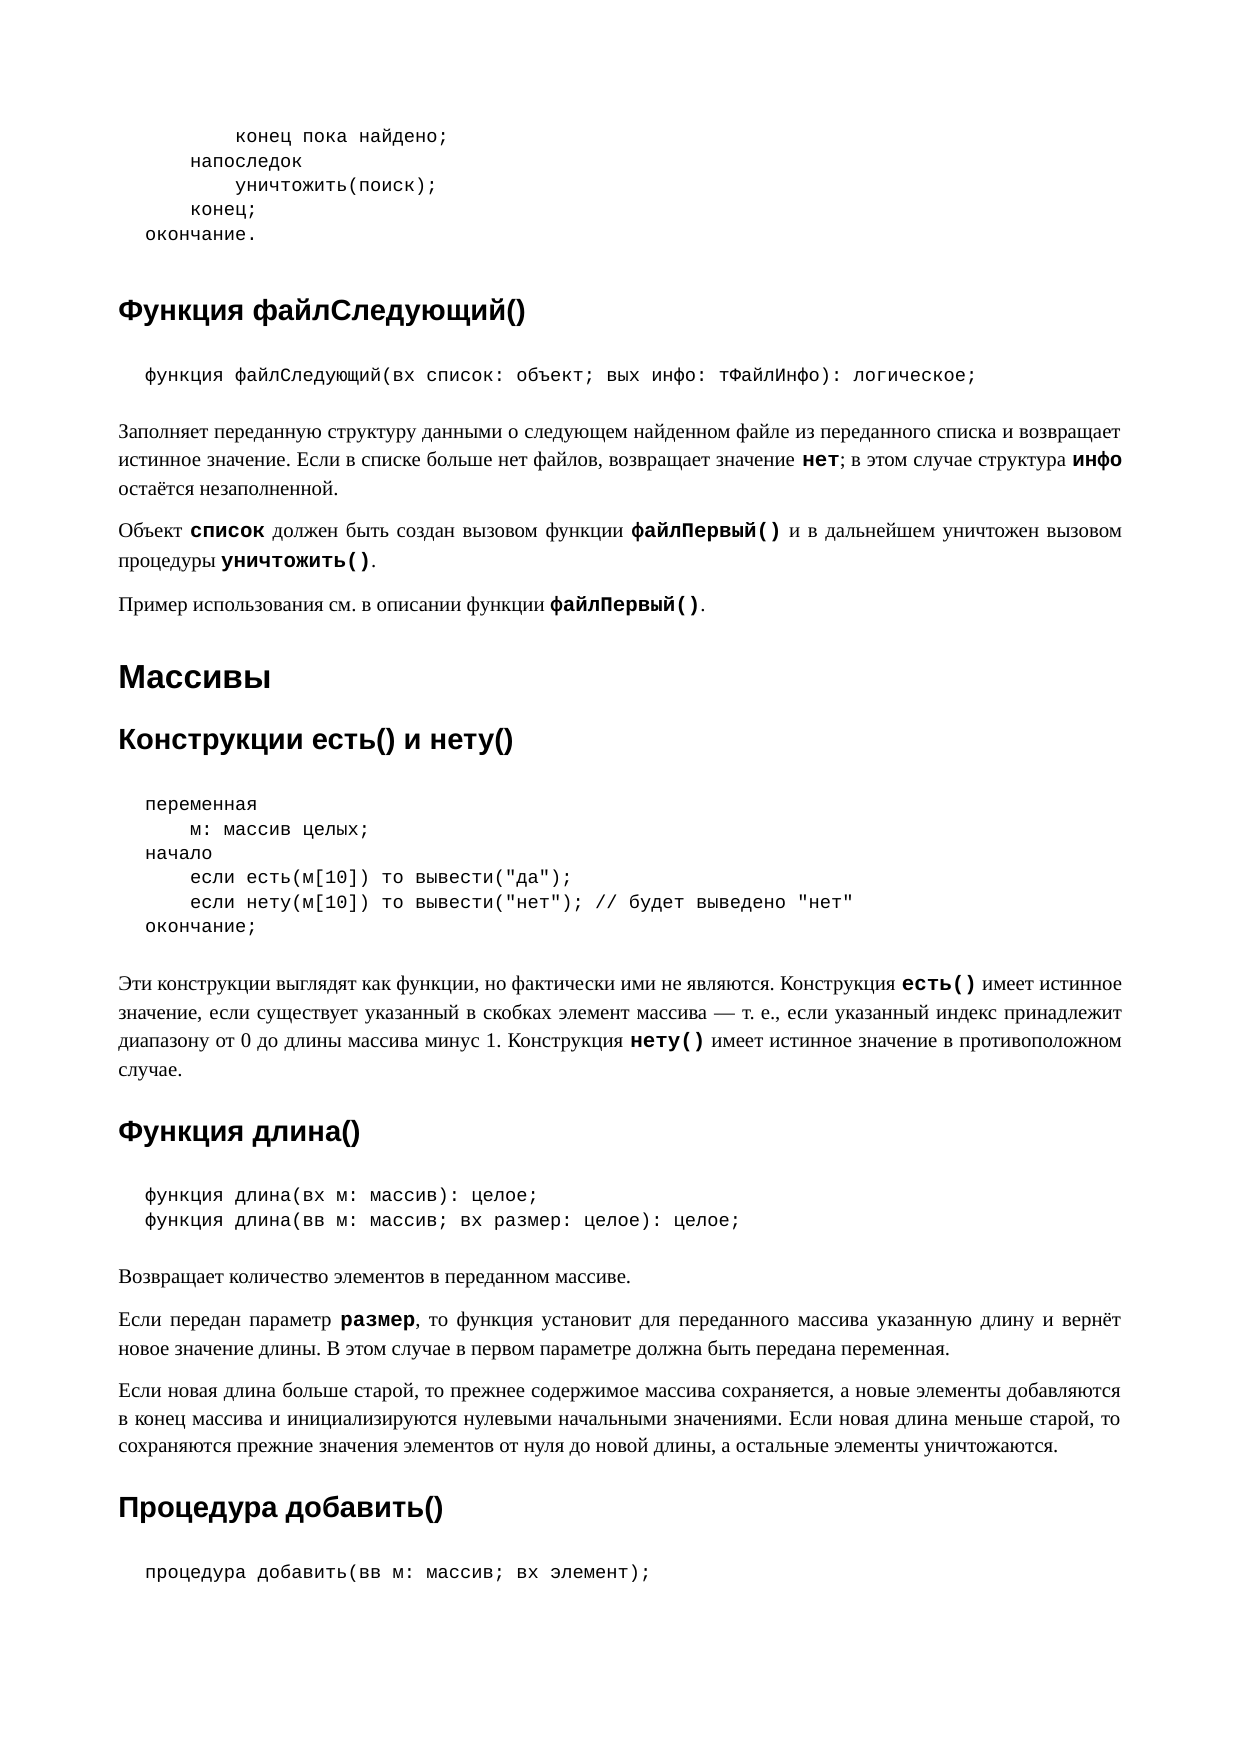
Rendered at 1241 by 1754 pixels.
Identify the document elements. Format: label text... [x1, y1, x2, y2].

text Если передан параметр размер, то функция установит для переданного массива указанную длину и вернёт новое значение длины. В этом случае в первом параметре должна быть передана переменная. [118, 1307, 1122, 1360]
text процедура добавить(вв м: массив; вх элемент); [136, 1554, 1104, 1593]
subtitle Функция длина() [118, 1114, 1122, 1147]
text Заполняет переданную структуру данными о следующем найденном файле из переданного списка и возвращает истинное значение. Если в списке больше нет файлов, возвращает значение нет; в этом случае структура инфо остаётся незаполненной. [118, 419, 1122, 500]
text Пример использования см. в описании функции файлПервый(). [118, 592, 1122, 618]
text Объект список должен быть создан вызовом функции файлПервый() и в дальнейшем уничтожен вызовом процедуры уничтожить(). [118, 518, 1122, 573]
text конец пока найдено; напоследок уничтожить(поиск); конец; окончание. [136, 118, 1104, 254]
text Если новая длина больше старой, то прежнее содержимое массива сохраняется, а новые элементы добавляются в конец массива и инициализируются нулевыми начальными значениями. Если новая длина меньше старой, то сохраняются прежние значения элементов от нуля до новой длины, а остальные элементы уничтожаются. [118, 1378, 1122, 1457]
text Возвращает количество элементов в переданном массиве. [118, 1264, 1122, 1288]
text функция файлСледующий(вх список: объект; вых инфо: тФайлИнфо): логическое; [136, 357, 1104, 396]
subtitle Конструкции есть() и нету() [118, 722, 1122, 756]
text переменная м: массив целых; начало если есть(м[10]) то вывести("да"); если нету(м[10]) то вывести("нет"); // будет выведено "нет" окончание; [136, 786, 1104, 947]
subtitle Массивы [118, 657, 1122, 695]
text функция длина(вв м: массив; вх размер: целое): целое; [136, 1202, 1104, 1241]
subtitle Функция файлСледующий() [118, 293, 1122, 326]
text функция длина(вх м: массив): целое; [136, 1177, 1104, 1202]
subtitle Процедура добавить() [118, 1490, 1122, 1524]
text Эти конструкции выглядят как функции, но фактически ими не являются. Конструкция есть() имеет истинное значение, если существует указанный в скобках элемент массива — т. е., если указанный индекс принадлежит диапазону от 0 до длины массива минус 1. Конструкция нету() имеет истинное значение в противоположном случае. [118, 971, 1122, 1081]
